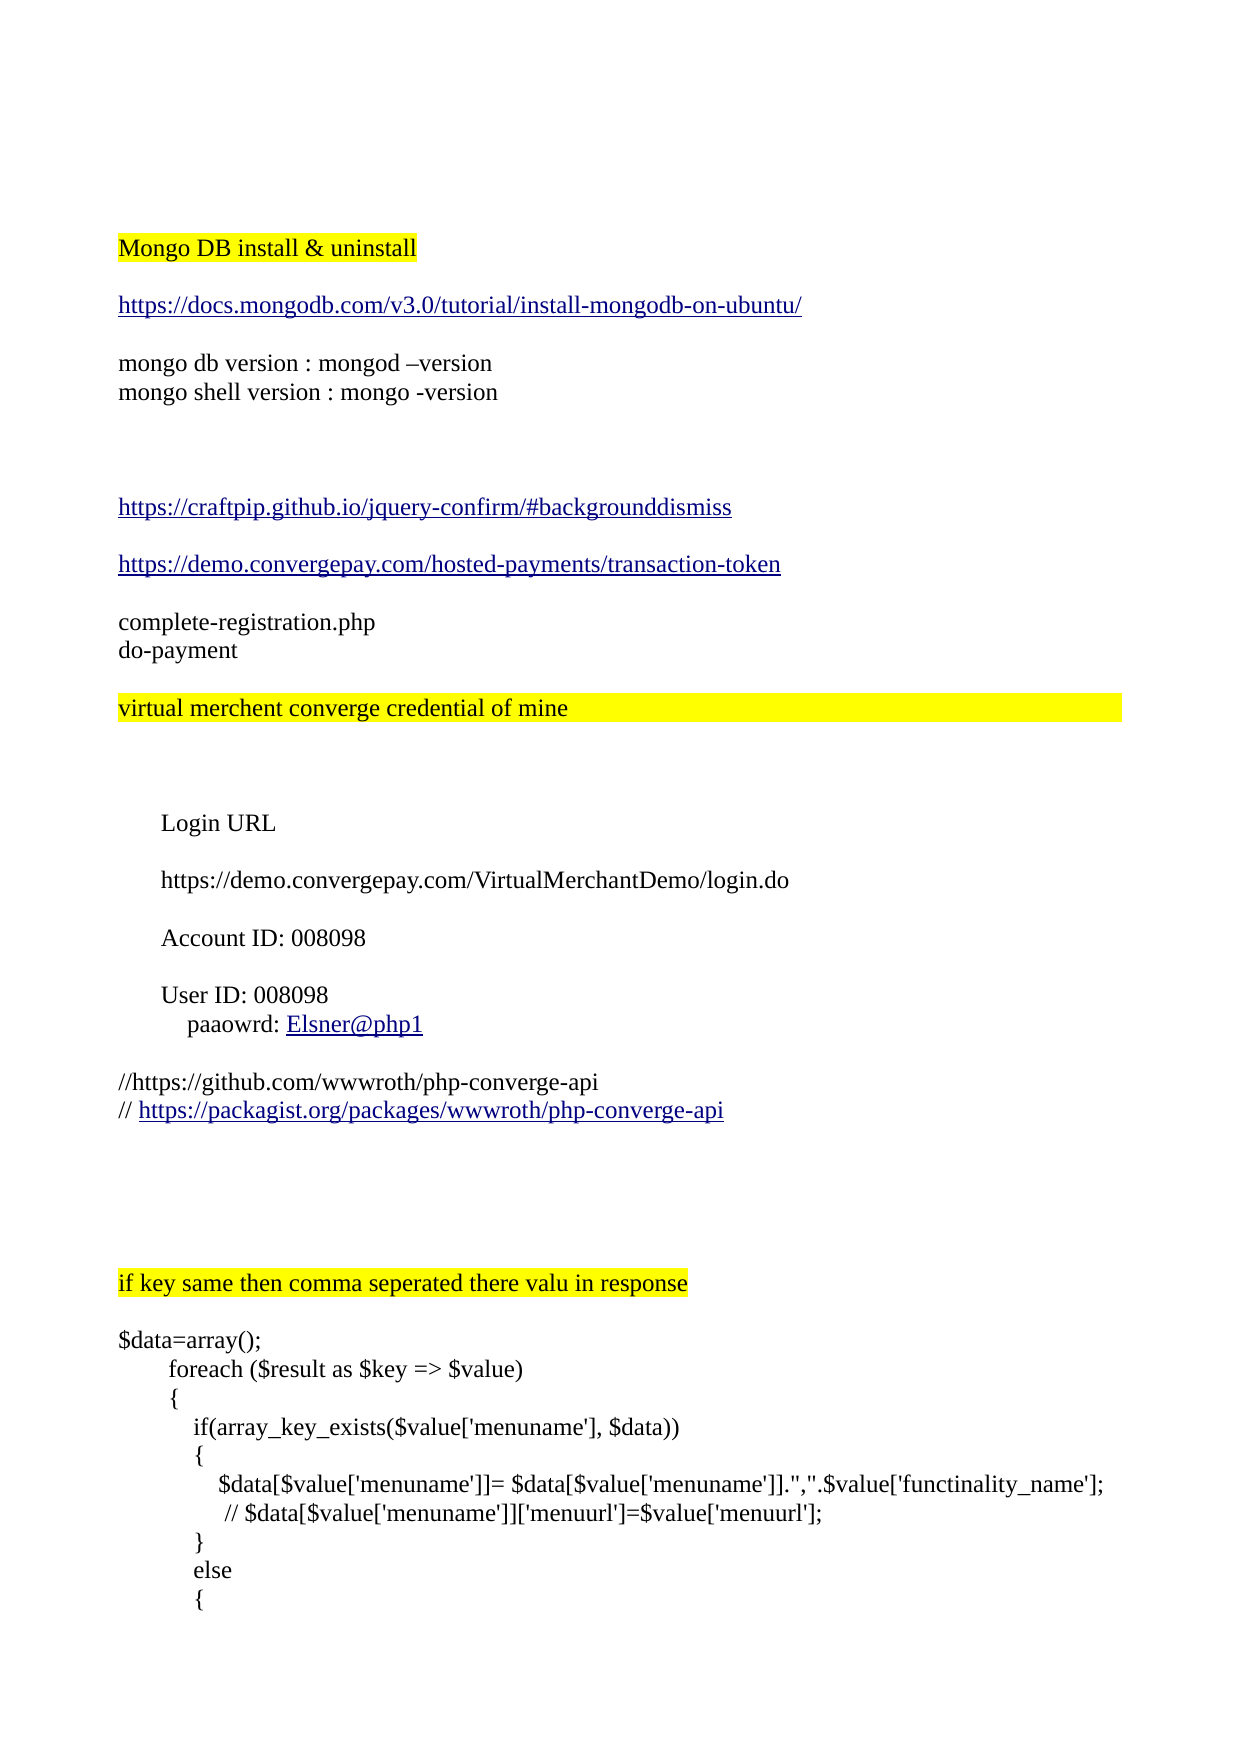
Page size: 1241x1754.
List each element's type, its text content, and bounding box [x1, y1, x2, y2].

text $data=array(); [118, 1326, 1122, 1354]
text $data[$value['menuname']]= $data[$value['menuname']].",".$value['functinality_name']; [118, 1469, 1122, 1498]
text Mongo DB install & uninstall [118, 233, 1122, 262]
text https://craftpip.github.io/jquery-confirm/#backgrounddismiss [118, 492, 1122, 521]
text { [118, 1441, 1122, 1469]
text Account ID: 008098 [118, 923, 1122, 952]
text if(array_key_exists($value['menuname'], $data)) [118, 1412, 1122, 1441]
text // https://packagist.org/packages/wwwroth/php-converge-api [118, 1096, 1122, 1124]
text else [118, 1556, 1122, 1584]
text mongo shell version : mongo -version [118, 377, 1122, 406]
text //https://github.com/wwwroth/php-converge-api [118, 1067, 1122, 1096]
text foreach ($result as $key => $value) [118, 1354, 1122, 1383]
text } [118, 1527, 1122, 1556]
text https://demo.convergepay.com/VirtualMerchantDemo/login.do [118, 866, 1122, 894]
text do-payment [118, 636, 1122, 664]
text https://demo.convergepay.com/hosted-payments/transaction-token [118, 549, 1122, 578]
text if key same then comma seperated there valu in response [118, 1268, 1122, 1297]
text https://docs.mongodb.com/v3.0/tutorial/install-mongodb-on-ubuntu/ [118, 291, 1122, 319]
text { [118, 1383, 1122, 1412]
text virtual merchent converge credential of mine [118, 693, 1122, 722]
text // $data[$value['menuname']]['menuurl']=$value['menuurl']; [118, 1498, 1122, 1527]
text paaowrd: Elsner@php1 [118, 1009, 1122, 1038]
text mongo db version : mongod –version [118, 348, 1122, 377]
text complete-registration.php [118, 607, 1122, 636]
text User ID: 008098 [118, 981, 1122, 1009]
text Login URL [118, 808, 1122, 837]
text { [118, 1584, 1122, 1613]
